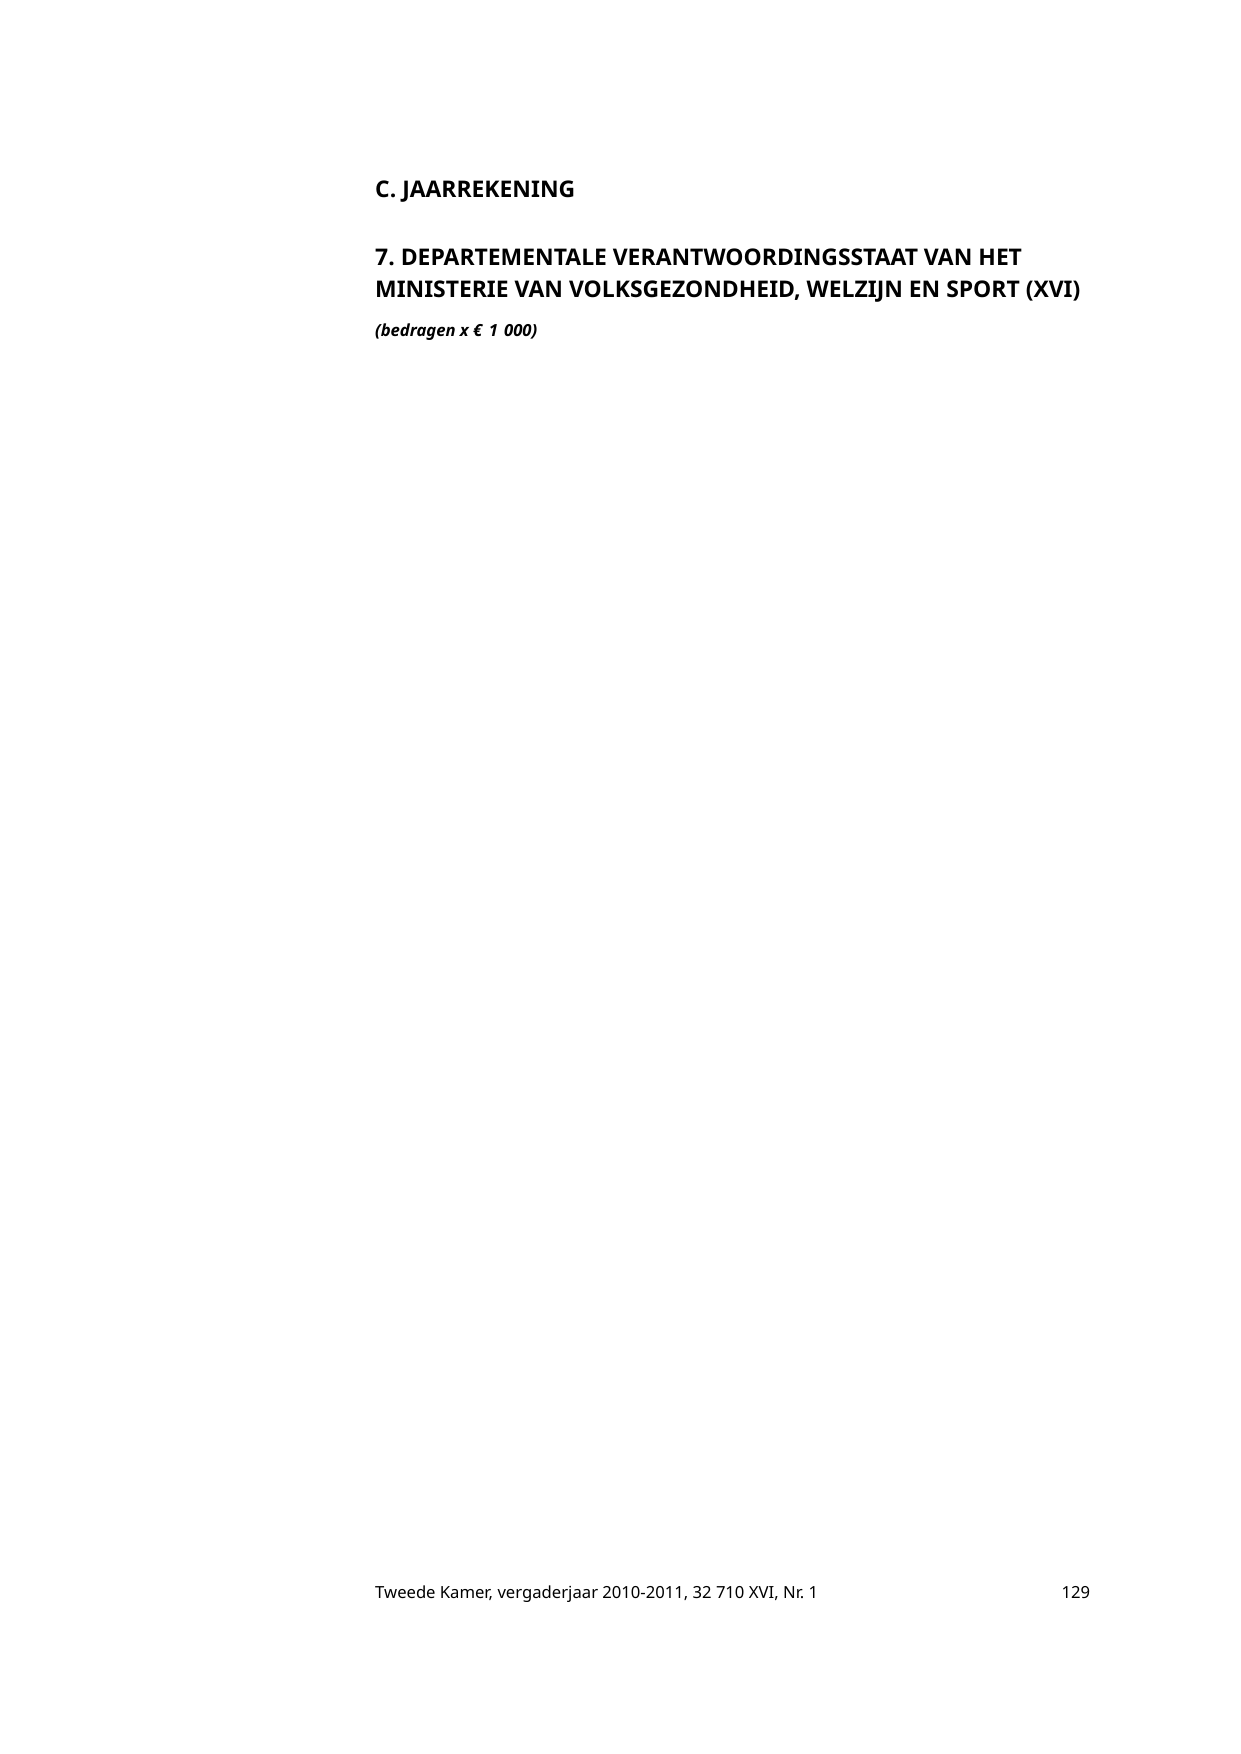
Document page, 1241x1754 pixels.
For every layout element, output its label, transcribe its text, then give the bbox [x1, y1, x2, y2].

text (bedragen x € 1 000) [375, 319, 1090, 341]
subtitle C. JAARREKENING [375, 172, 1090, 204]
subtitle 7. DEPARTEMENTALE VERANTWOORDINGSSTAAT VAN HET MINISTERIE VAN VOLKSGEZONDHEID, WELZIJN EN SPORT (XVI) [375, 241, 1090, 304]
